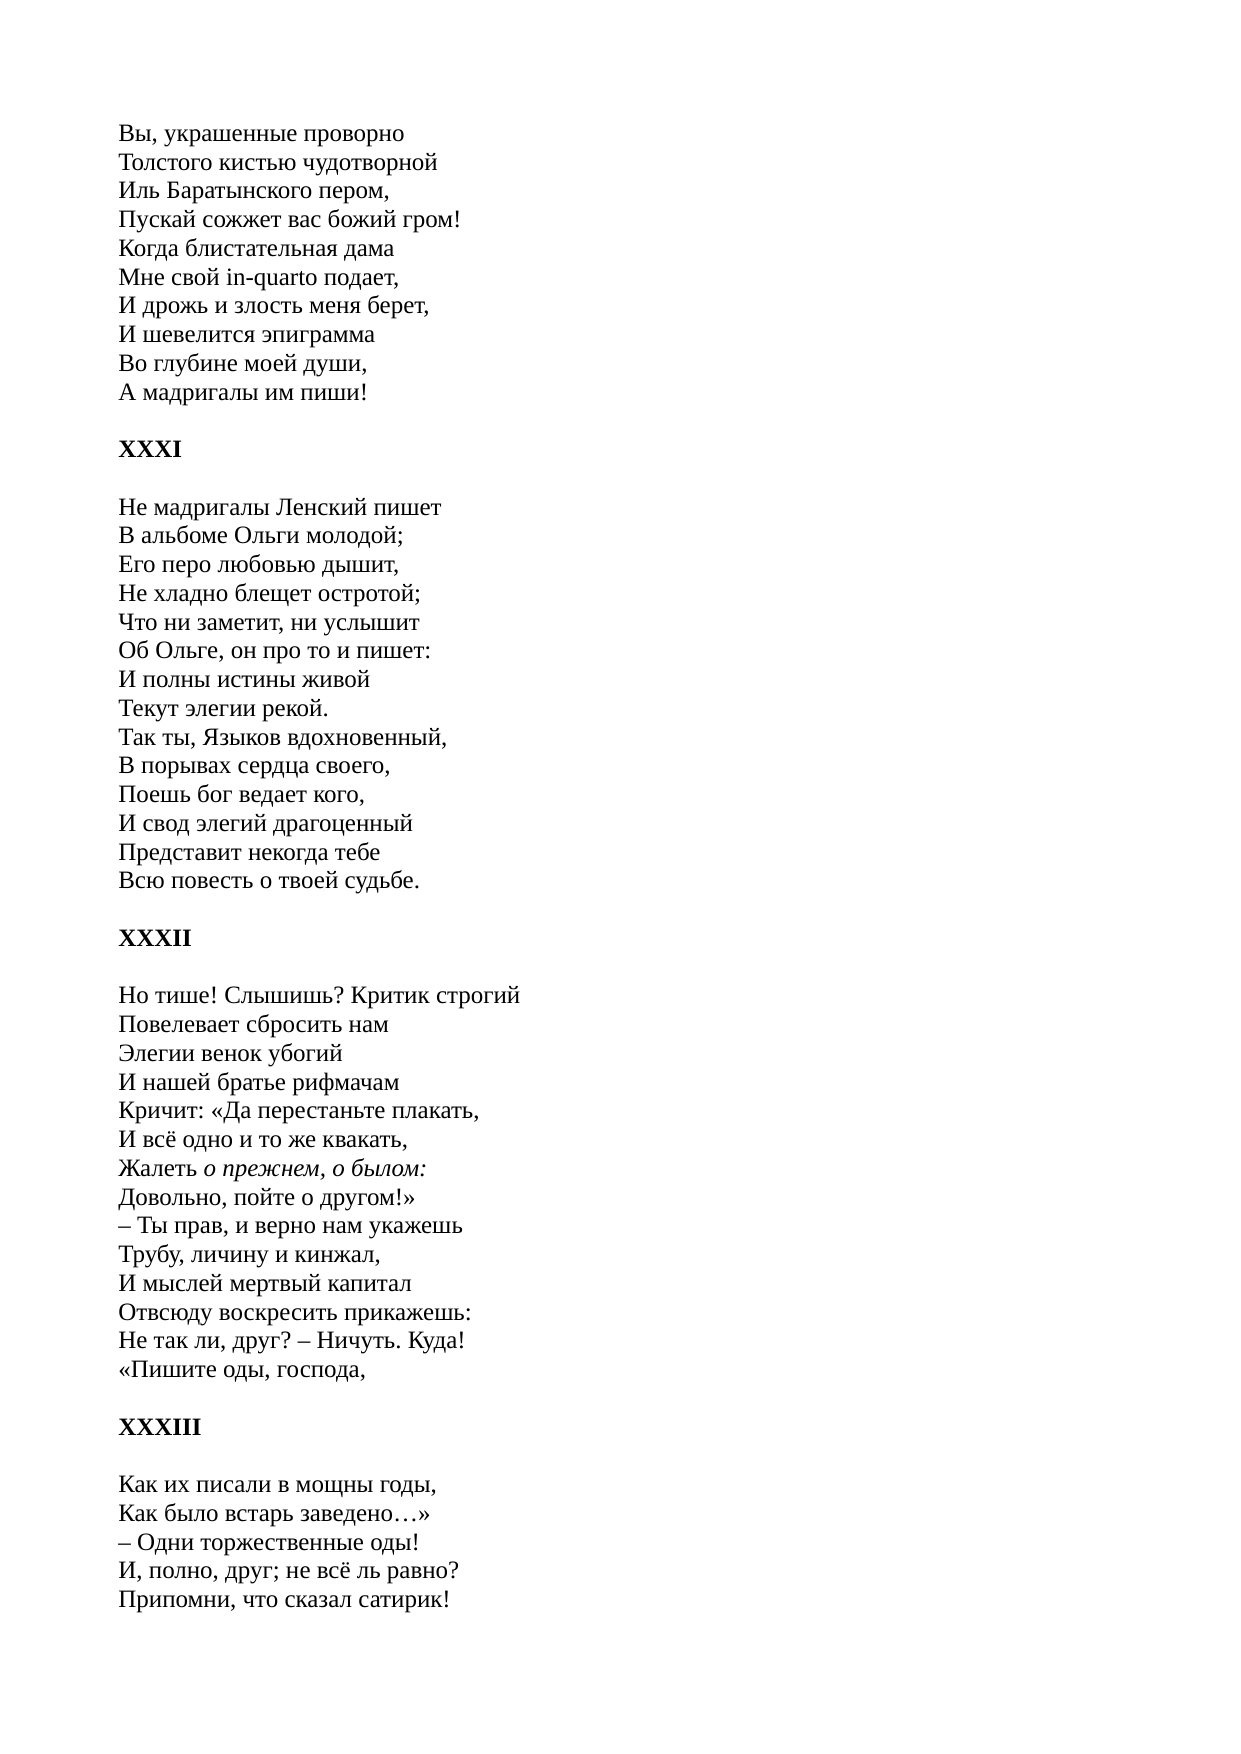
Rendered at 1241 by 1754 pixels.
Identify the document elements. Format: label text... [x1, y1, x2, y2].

text – Одни торжественные оды! [118, 1527, 1240, 1556]
text Мне свой in-quarto подает, [118, 262, 1240, 291]
text И, полно, друг; не всё ль равно? [118, 1556, 1240, 1584]
text Представит некогда тебе [118, 837, 1240, 866]
text Когда блистательная дама [118, 233, 1240, 262]
text Пускай сожжет вас божий гром! [118, 204, 1240, 233]
text Довольно, пойте о другом!» [118, 1182, 1240, 1211]
text Не так ли, друг? – Ничуть. Куда! [118, 1326, 1240, 1354]
text Поешь бог ведает кого, [118, 779, 1240, 808]
text Припомни, что сказал сатирик! [118, 1584, 1240, 1613]
text Отвсюду воскресить прикажешь: [118, 1297, 1240, 1326]
text И полны истины живой [118, 664, 1240, 693]
text Вы, украшенные проворно [118, 118, 1240, 147]
text И шевелится эпиграмма [118, 319, 1240, 348]
text И свод элегий драгоценный [118, 808, 1240, 837]
text Его перо любовью дышит, [118, 549, 1240, 578]
text В альбоме Ольги молодой; [118, 521, 1240, 549]
text Иль Баратынского пером, [118, 176, 1240, 204]
text А мадригалы им пиши! [118, 377, 1240, 406]
text Повелевает сбросить нам [118, 1009, 1240, 1038]
text И нашей братье рифмачам [118, 1067, 1240, 1096]
subtitle XXXII [118, 923, 1240, 952]
text Кричит: «Да перестаньте плакать, [118, 1096, 1240, 1124]
text Не хладно блещет остротой; [118, 578, 1240, 607]
text Толстого кистью чудотворной [118, 147, 1240, 176]
text Так ты, Языков вдохновенный, [118, 722, 1240, 751]
text И мыслей мертвый капитал [118, 1268, 1240, 1297]
text Текут элегии рекой. [118, 693, 1240, 722]
text Как их писали в мощны годы, [118, 1469, 1240, 1498]
text Элегии венок убогий [118, 1038, 1240, 1067]
text Как было встарь заведено…» [118, 1498, 1240, 1527]
text Во глубине моей души, [118, 348, 1240, 377]
text Что ни заметит, ни услышит [118, 607, 1240, 636]
text – Ты прав, и верно нам укажешь [118, 1211, 1240, 1239]
text Не мадригалы Ленский пишет [118, 492, 1240, 521]
text Жалеть о прежнем, о былом: [118, 1153, 1240, 1182]
subtitle XXXIII [118, 1412, 1240, 1441]
subtitle XXXI [118, 434, 1240, 463]
text И дрожь и злость меня берет, [118, 291, 1240, 319]
text И всё одно и то же квакать, [118, 1124, 1240, 1153]
text В порывах сердца своего, [118, 751, 1240, 779]
text Об Ольге, он про то и пишет: [118, 636, 1240, 664]
text «Пишите оды, господа, [118, 1354, 1240, 1383]
text Трубу, личину и кинжал, [118, 1239, 1240, 1268]
text Всю повесть о твоей судьбе. [118, 866, 1240, 894]
text Но тише! Слышишь? Критик строгий [118, 981, 1240, 1009]
